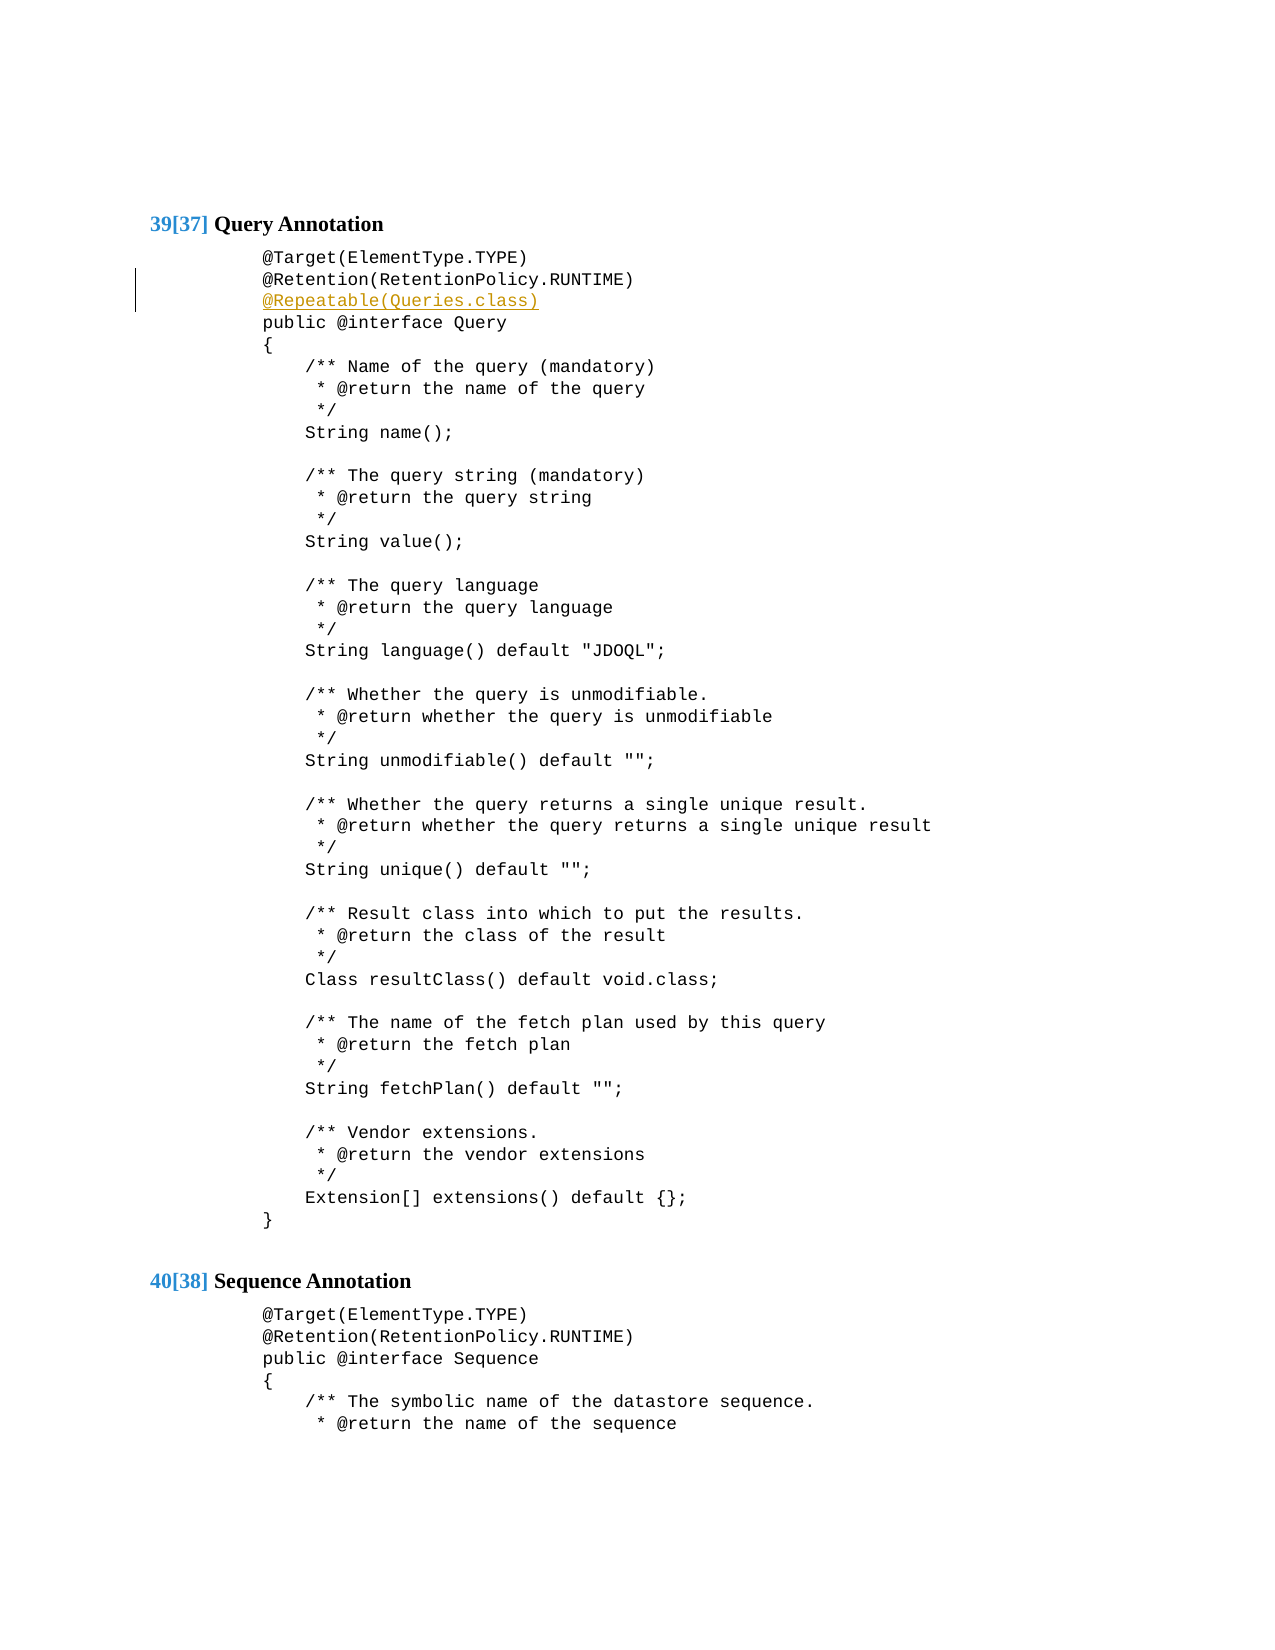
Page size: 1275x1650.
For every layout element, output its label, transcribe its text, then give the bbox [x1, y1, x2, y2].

text * @return whether the query is unmodifiable [262, 706, 1125, 728]
text Class resultClass() default void.class; [262, 968, 1125, 990]
text @Repeatable(Queries.class) [262, 290, 1125, 312]
text String value(); [262, 531, 1125, 553]
text * @return the query string [262, 487, 1125, 509]
text @Retention(RetentionPolicy.RUNTIME) [262, 1326, 1125, 1347]
text */ [262, 1165, 1125, 1187]
text /** Result class into which to put the results. [262, 903, 1125, 924]
text */ [262, 728, 1125, 749]
text String language() default "JDOQL"; [262, 640, 1125, 662]
text * @return the class of the result [262, 924, 1125, 946]
text Extension[] extensions() default {}; [262, 1187, 1125, 1209]
text * @return the query language [262, 596, 1125, 618]
text */ [262, 837, 1125, 859]
text /** The query language [262, 574, 1125, 596]
subtitle Query Annotation [150, 210, 1125, 236]
text */ [262, 509, 1125, 531]
text */ [262, 618, 1125, 640]
text @Target(ElementType.TYPE) [262, 1304, 1125, 1326]
text */ [262, 1056, 1125, 1078]
text { [262, 1369, 1125, 1391]
text String fetchPlan() default ""; [262, 1078, 1125, 1099]
text /** The symbolic name of the datastore sequence. [262, 1391, 1125, 1413]
text * @return the name of the sequence [262, 1413, 1125, 1435]
text String unique() default ""; [262, 859, 1125, 881]
text String unmodifiable() default ""; [262, 749, 1125, 771]
text */ [262, 399, 1125, 421]
text /** Whether the query is unmodifiable. [262, 684, 1125, 706]
text { [262, 334, 1125, 356]
text String name(); [262, 421, 1125, 443]
text /** Name of the query (mandatory) [262, 356, 1125, 378]
text * @return the vendor extensions [262, 1143, 1125, 1165]
text /** The name of the fetch plan used by this query [262, 1012, 1125, 1034]
subtitle Sequence Annotation [150, 1267, 1125, 1293]
text * @return whether the query returns a single unique result [262, 815, 1125, 837]
text @Target(ElementType.TYPE) [262, 246, 1125, 268]
text /** Vendor extensions. [262, 1121, 1125, 1143]
text * @return the fetch plan [262, 1034, 1125, 1056]
text /** Whether the query returns a single unique result. [262, 793, 1125, 815]
text /** The query string (mandatory) [262, 465, 1125, 487]
text public @interface Query [262, 312, 1125, 334]
text } [262, 1209, 1125, 1231]
text * @return the name of the query [262, 378, 1125, 399]
text @Retention(RetentionPolicy.RUNTIME) [262, 268, 1125, 290]
text */ [262, 946, 1125, 968]
text public @interface Sequence [262, 1347, 1125, 1369]
